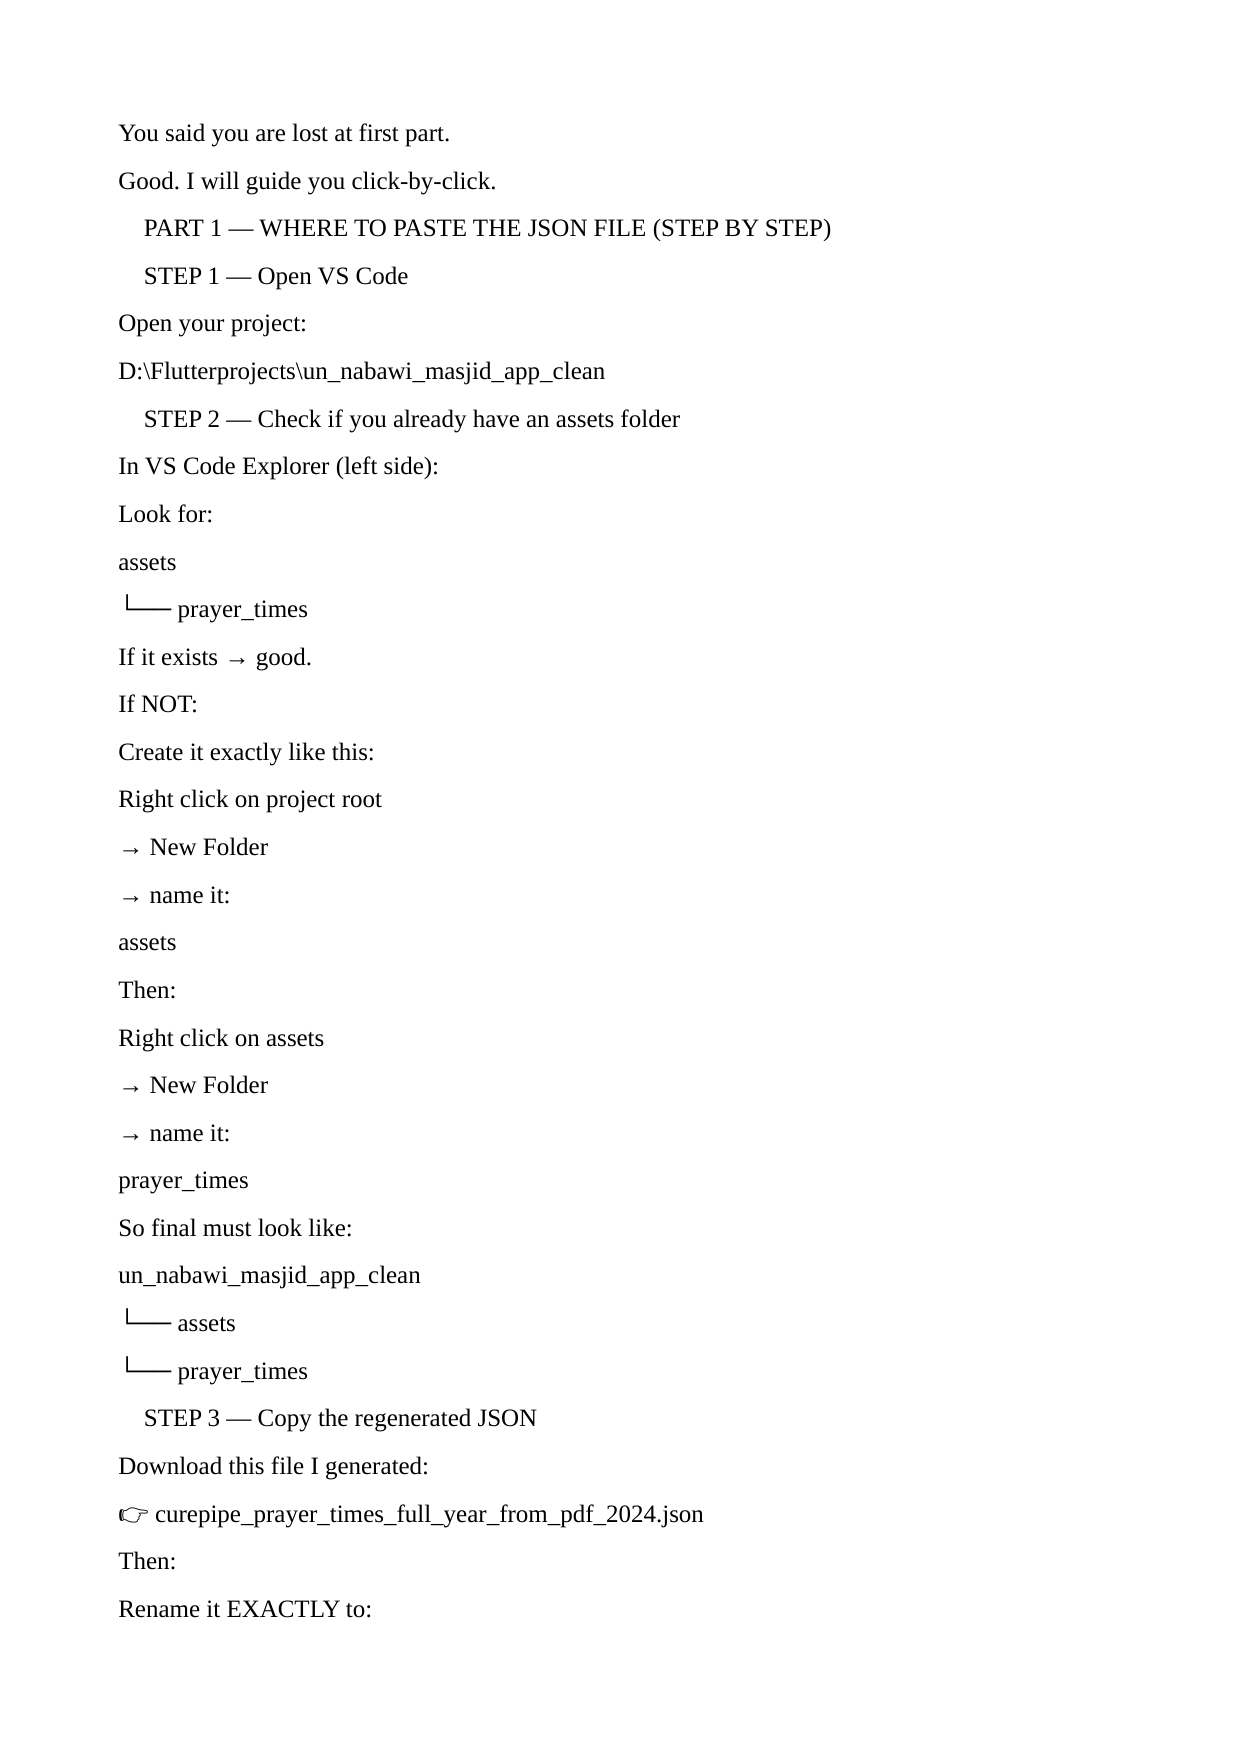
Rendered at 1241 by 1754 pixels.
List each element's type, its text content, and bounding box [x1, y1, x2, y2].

text └── prayer_times [118, 594, 1122, 623]
text Good. I will guide you click-by-click. [118, 166, 1122, 194]
text So final must look like: [118, 1213, 1122, 1242]
text Rename it EXACTLY to: [118, 1594, 1122, 1623]
text ✅ PART 1 — WHERE TO PASTE THE JSON FILE (STEP BY STEP) [118, 213, 1122, 242]
text If NOT: [118, 689, 1122, 718]
text Right click on assets [118, 1023, 1122, 1051]
text prayer_times [118, 1165, 1122, 1194]
text Then: [118, 975, 1122, 1004]
text If it exists → good. [118, 642, 1122, 671]
text Look for: [118, 499, 1122, 528]
text └── prayer_times [118, 1356, 1122, 1384]
text In VS Code Explorer (left side): [118, 451, 1122, 480]
text Create it exactly like this: [118, 737, 1122, 766]
text assets [118, 927, 1122, 956]
text un_nabawi_masjid_app_clean [118, 1261, 1122, 1289]
text Download this file I generated: [118, 1451, 1122, 1480]
text 👉 curepipe_prayer_times_full_year_from_pdf_2024.json [118, 1499, 1122, 1527]
text Right click on project root [118, 784, 1122, 813]
text └── assets [118, 1308, 1122, 1337]
text → New Folder [118, 832, 1122, 861]
text → name it: [118, 1118, 1122, 1147]
text Then: [118, 1546, 1122, 1575]
text → New Folder [118, 1070, 1122, 1099]
text 🔹 STEP 1 — Open VS Code [118, 261, 1122, 290]
text 🔹 STEP 3 — Copy the regenerated JSON [118, 1403, 1122, 1432]
text You said you are lost at first part. [118, 118, 1122, 147]
text assets [118, 547, 1122, 575]
text D:\Flutterprojects\un_nabawi_masjid_app_clean [118, 356, 1122, 385]
text → name it: [118, 880, 1122, 908]
text 🔹 STEP 2 — Check if you already have an assets folder [118, 404, 1122, 432]
text Open your project: [118, 308, 1122, 337]
